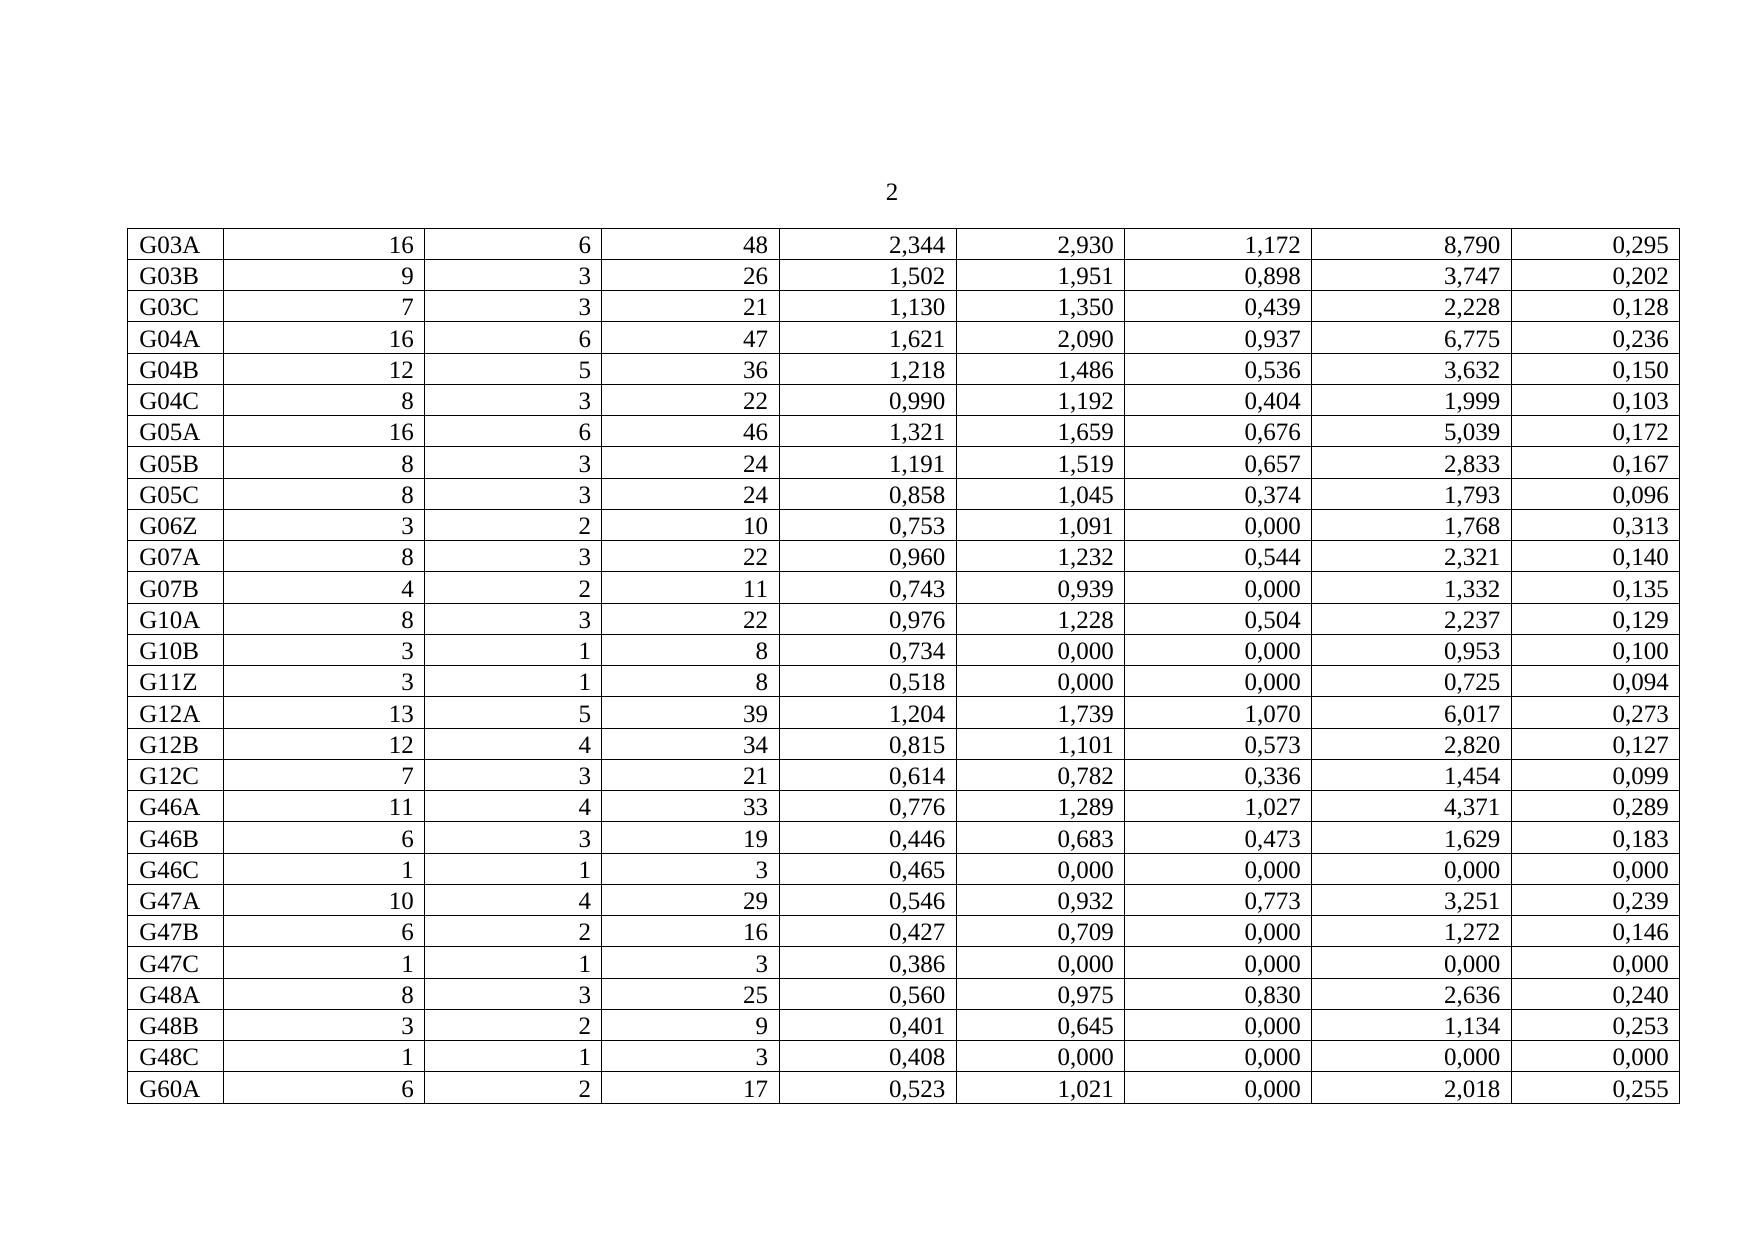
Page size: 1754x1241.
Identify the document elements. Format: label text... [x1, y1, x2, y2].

table_cell 1,350 [957, 291, 1124, 321]
table_cell 0,096 [1512, 479, 1679, 509]
table_cell 0,000 [1312, 947, 1511, 977]
table_cell 1,332 [1312, 572, 1511, 602]
table_cell 0,753 [780, 510, 956, 540]
table_cell 0,830 [1125, 979, 1311, 1009]
table_cell 1,768 [1312, 510, 1511, 540]
table_cell 0,953 [1312, 635, 1511, 665]
table_cell 0,273 [1512, 697, 1679, 727]
table_cell G10A [128, 604, 223, 634]
table_cell 0,960 [780, 541, 956, 571]
table_cell 22 [602, 604, 779, 634]
table_cell 0,401 [780, 1010, 956, 1040]
table_cell 0,932 [957, 885, 1124, 915]
table_cell G12B [128, 729, 223, 759]
table_cell 0,990 [780, 385, 956, 415]
table_cell 0,614 [780, 760, 956, 790]
table_cell 3 [602, 947, 779, 977]
table_cell 3 [224, 635, 424, 665]
table_cell G11Z [128, 666, 223, 696]
table_cell 2,228 [1312, 291, 1511, 321]
table_cell 3 [425, 979, 601, 1009]
table_cell 0,939 [957, 572, 1124, 602]
table_cell 0,289 [1512, 791, 1679, 821]
table_cell 3 [425, 760, 601, 790]
table_cell 0,815 [780, 729, 956, 759]
table_cell G03A [128, 229, 223, 259]
table_cell 1 [224, 1041, 424, 1071]
table_cell 0,937 [1125, 322, 1311, 352]
table_cell 4,371 [1312, 791, 1511, 821]
table_cell G48A [128, 979, 223, 1009]
table_cell 8,790 [1312, 229, 1511, 259]
table_cell 1 [425, 635, 601, 665]
table_cell 0,313 [1512, 510, 1679, 540]
table_cell 0,000 [957, 1041, 1124, 1071]
table_cell 1,739 [957, 697, 1124, 727]
table_cell 1,502 [780, 260, 956, 290]
table_cell 1,045 [957, 479, 1124, 509]
table_cell 16 [224, 229, 424, 259]
table_cell 3,251 [1312, 885, 1511, 915]
table_cell 0,976 [780, 604, 956, 634]
table_cell 0,000 [1512, 854, 1679, 884]
table_cell 5 [425, 697, 601, 727]
table_cell 0,518 [780, 666, 956, 696]
table_cell 0,000 [1125, 916, 1311, 946]
table_cell 1,027 [1125, 791, 1311, 821]
table_cell 0,240 [1512, 979, 1679, 1009]
table_cell 3,747 [1312, 260, 1511, 290]
table_cell G05A [128, 416, 223, 446]
table_cell 16 [602, 916, 779, 946]
table_cell 1,621 [780, 322, 956, 352]
table_cell 16 [224, 416, 424, 446]
table_cell 8 [602, 666, 779, 696]
table_cell 0,465 [780, 854, 956, 884]
table_cell 3 [224, 1010, 424, 1040]
table_cell 0,446 [780, 822, 956, 852]
table_cell 6 [224, 822, 424, 852]
table_cell 0,544 [1125, 541, 1311, 571]
table_cell 0,100 [1512, 635, 1679, 665]
table_cell 10 [224, 885, 424, 915]
table_cell 1,793 [1312, 479, 1511, 509]
table_cell 0,336 [1125, 760, 1311, 790]
table_cell 4 [425, 729, 601, 759]
table_cell 0,523 [780, 1072, 956, 1102]
table_cell 1 [224, 854, 424, 884]
table_cell 2 [425, 572, 601, 602]
table_cell G48B [128, 1010, 223, 1040]
table_cell 6 [425, 416, 601, 446]
table_cell 0,000 [1125, 1010, 1311, 1040]
table_cell 0,676 [1125, 416, 1311, 446]
table_cell G12C [128, 760, 223, 790]
table_cell 29 [602, 885, 779, 915]
table_cell 17 [602, 1072, 779, 1102]
table_cell 3 [425, 604, 601, 634]
table_cell 33 [602, 791, 779, 821]
table_cell 4 [425, 885, 601, 915]
table_cell 25 [602, 979, 779, 1009]
table_cell 1,192 [957, 385, 1124, 415]
table_cell 1,486 [957, 354, 1124, 384]
table_cell 0,000 [1125, 572, 1311, 602]
table_cell 1 [425, 1041, 601, 1071]
table_cell G07A [128, 541, 223, 571]
table_cell 1,519 [957, 447, 1124, 477]
table_cell 22 [602, 541, 779, 571]
table_cell 8 [224, 385, 424, 415]
table_cell 0,560 [780, 979, 956, 1009]
table_cell 1,232 [957, 541, 1124, 571]
table_cell 2 [425, 916, 601, 946]
table_cell 13 [224, 697, 424, 727]
table_cell 0,128 [1512, 291, 1679, 321]
table_cell 8 [224, 541, 424, 571]
table_cell 3 [425, 541, 601, 571]
table_cell 2,090 [957, 322, 1124, 352]
table_cell 1,659 [957, 416, 1124, 446]
table_cell 0,202 [1512, 260, 1679, 290]
table_cell 0,000 [1125, 854, 1311, 884]
table_cell 1,021 [957, 1072, 1124, 1102]
table_cell 8 [224, 479, 424, 509]
table_cell 36 [602, 354, 779, 384]
table_cell 2,833 [1312, 447, 1511, 477]
table_cell 0,773 [1125, 885, 1311, 915]
table_cell G47A [128, 885, 223, 915]
table_cell 0,000 [957, 947, 1124, 977]
table_cell 8 [602, 635, 779, 665]
table_cell 0,734 [780, 635, 956, 665]
table_cell 39 [602, 697, 779, 727]
table_cell 0,776 [780, 791, 956, 821]
table_cell 46 [602, 416, 779, 446]
table_cell 6 [425, 322, 601, 352]
table_cell 19 [602, 822, 779, 852]
table_cell 0,473 [1125, 822, 1311, 852]
table_cell 22 [602, 385, 779, 415]
table_cell 0,140 [1512, 541, 1679, 571]
table_cell 0,374 [1125, 479, 1311, 509]
table_cell 0,858 [780, 479, 956, 509]
table_cell G04B [128, 354, 223, 384]
table_cell 3 [425, 479, 601, 509]
table_cell 0,546 [780, 885, 956, 915]
table_cell 0,404 [1125, 385, 1311, 415]
table_cell 24 [602, 447, 779, 477]
table_cell G48C [128, 1041, 223, 1071]
table_cell 1 [425, 947, 601, 977]
table_cell G05C [128, 479, 223, 509]
table_cell G60A [128, 1072, 223, 1102]
table_cell G06Z [128, 510, 223, 540]
table_cell 1,218 [780, 354, 956, 384]
table_cell 0,657 [1125, 447, 1311, 477]
table_cell 1,204 [780, 697, 956, 727]
table_cell 21 [602, 291, 779, 321]
table_cell 2 [425, 1010, 601, 1040]
table_cell 0,536 [1125, 354, 1311, 384]
table_cell 0,000 [957, 666, 1124, 696]
table_cell 4 [224, 572, 424, 602]
table_cell G03C [128, 291, 223, 321]
table_cell 0,099 [1512, 760, 1679, 790]
table_cell 8 [224, 979, 424, 1009]
table_cell 34 [602, 729, 779, 759]
table_cell 6 [224, 916, 424, 946]
table_cell 1 [224, 947, 424, 977]
table_cell 6,017 [1312, 697, 1511, 727]
table_cell 0,129 [1512, 604, 1679, 634]
table_cell 0,408 [780, 1041, 956, 1071]
table_cell 0,103 [1512, 385, 1679, 415]
table_cell 2,930 [957, 229, 1124, 259]
table_cell 10 [602, 510, 779, 540]
table_cell 9 [602, 1010, 779, 1040]
table_cell 0,094 [1512, 666, 1679, 696]
table_cell 3 [425, 447, 601, 477]
table_cell 0,709 [957, 916, 1124, 946]
table_cell G05B [128, 447, 223, 477]
table_cell 8 [224, 447, 424, 477]
table_cell 0,782 [957, 760, 1124, 790]
table_cell 0,000 [1125, 947, 1311, 977]
table_cell 1,172 [1125, 229, 1311, 259]
table_cell 2,820 [1312, 729, 1511, 759]
table_cell 0,000 [1512, 947, 1679, 977]
table_cell 0,000 [1125, 1041, 1311, 1071]
table_cell 0,167 [1512, 447, 1679, 477]
table_cell G07B [128, 572, 223, 602]
table_cell 1,289 [957, 791, 1124, 821]
table_cell 1,134 [1312, 1010, 1511, 1040]
table_cell 0,725 [1312, 666, 1511, 696]
table_cell 0,439 [1125, 291, 1311, 321]
table_cell 0,975 [957, 979, 1124, 1009]
table_cell G12A [128, 697, 223, 727]
table_cell 1,999 [1312, 385, 1511, 415]
table_cell 1,272 [1312, 916, 1511, 946]
table_cell G03B [128, 260, 223, 290]
table_cell 0,504 [1125, 604, 1311, 634]
table_cell 3 [425, 385, 601, 415]
table_cell 1,321 [780, 416, 956, 446]
table_cell 26 [602, 260, 779, 290]
table_cell 7 [224, 760, 424, 790]
table_cell 0,183 [1512, 822, 1679, 852]
table_cell 12 [224, 354, 424, 384]
table_cell 0,427 [780, 916, 956, 946]
table_cell G04A [128, 322, 223, 352]
table_cell 2,018 [1312, 1072, 1511, 1102]
table_cell 0,000 [957, 854, 1124, 884]
table_cell 3 [224, 510, 424, 540]
table_cell 12 [224, 729, 424, 759]
table_cell 9 [224, 260, 424, 290]
table_cell G46B [128, 822, 223, 852]
table_cell 0,135 [1512, 572, 1679, 602]
table_cell 6,775 [1312, 322, 1511, 352]
table_cell 1,228 [957, 604, 1124, 634]
table_cell 0,150 [1512, 354, 1679, 384]
table_cell 0,236 [1512, 322, 1679, 352]
table_cell 11 [602, 572, 779, 602]
table_cell G46A [128, 791, 223, 821]
table_cell 2,344 [780, 229, 956, 259]
table_cell 0,000 [1312, 1041, 1511, 1071]
table_cell 6 [425, 229, 601, 259]
table_cell 11 [224, 791, 424, 821]
table_cell 0,683 [957, 822, 1124, 852]
table_cell 5 [425, 354, 601, 384]
table_cell 1,951 [957, 260, 1124, 290]
table_cell 2,237 [1312, 604, 1511, 634]
table_cell 1,091 [957, 510, 1124, 540]
table_cell G46C [128, 854, 223, 884]
table_cell 1,101 [957, 729, 1124, 759]
table_cell 0,295 [1512, 229, 1679, 259]
table_cell 0,172 [1512, 416, 1679, 446]
table_cell 0,000 [957, 635, 1124, 665]
table_cell 47 [602, 322, 779, 352]
table_cell 3 [425, 291, 601, 321]
table_cell 0,743 [780, 572, 956, 602]
table_cell 0,127 [1512, 729, 1679, 759]
table_cell 24 [602, 479, 779, 509]
table_cell 0,000 [1125, 1072, 1311, 1102]
table_cell G10B [128, 635, 223, 665]
table_cell 0,645 [957, 1010, 1124, 1040]
table_cell 16 [224, 322, 424, 352]
table_cell 1,454 [1312, 760, 1511, 790]
table_cell 0,898 [1125, 260, 1311, 290]
table_cell 0,000 [1125, 635, 1311, 665]
table_cell 2 [425, 510, 601, 540]
table_cell 8 [224, 604, 424, 634]
table_cell 0,253 [1512, 1010, 1679, 1040]
table_cell 1,130 [780, 291, 956, 321]
table_cell 3 [425, 260, 601, 290]
table_cell 1 [425, 854, 601, 884]
table_cell G47C [128, 947, 223, 977]
table_cell 3 [602, 1041, 779, 1071]
table_cell 7 [224, 291, 424, 321]
table_cell 1,191 [780, 447, 956, 477]
table_cell 5,039 [1312, 416, 1511, 446]
table_cell 0,239 [1512, 885, 1679, 915]
table_cell 2 [425, 1072, 601, 1102]
table_cell 1,070 [1125, 697, 1311, 727]
table_cell 0,000 [1512, 1041, 1679, 1071]
table_cell 1,629 [1312, 822, 1511, 852]
table_cell G04C [128, 385, 223, 415]
table_cell G47B [128, 916, 223, 946]
table_cell 2,321 [1312, 541, 1511, 571]
table_cell 1 [425, 666, 601, 696]
table_cell 3,632 [1312, 354, 1511, 384]
table_cell 3 [425, 822, 601, 852]
table_cell 0,000 [1312, 854, 1511, 884]
table_cell 0,146 [1512, 916, 1679, 946]
table_cell 2,636 [1312, 979, 1511, 1009]
table_cell 3 [602, 854, 779, 884]
table_cell 0,000 [1125, 666, 1311, 696]
table_cell 48 [602, 229, 779, 259]
table_cell 3 [224, 666, 424, 696]
table_cell 4 [425, 791, 601, 821]
table_cell 0,000 [1125, 510, 1311, 540]
table_cell 0,573 [1125, 729, 1311, 759]
table_cell 21 [602, 760, 779, 790]
table_cell 0,386 [780, 947, 956, 977]
table_cell 6 [224, 1072, 424, 1102]
table_cell 0,255 [1512, 1072, 1679, 1102]
